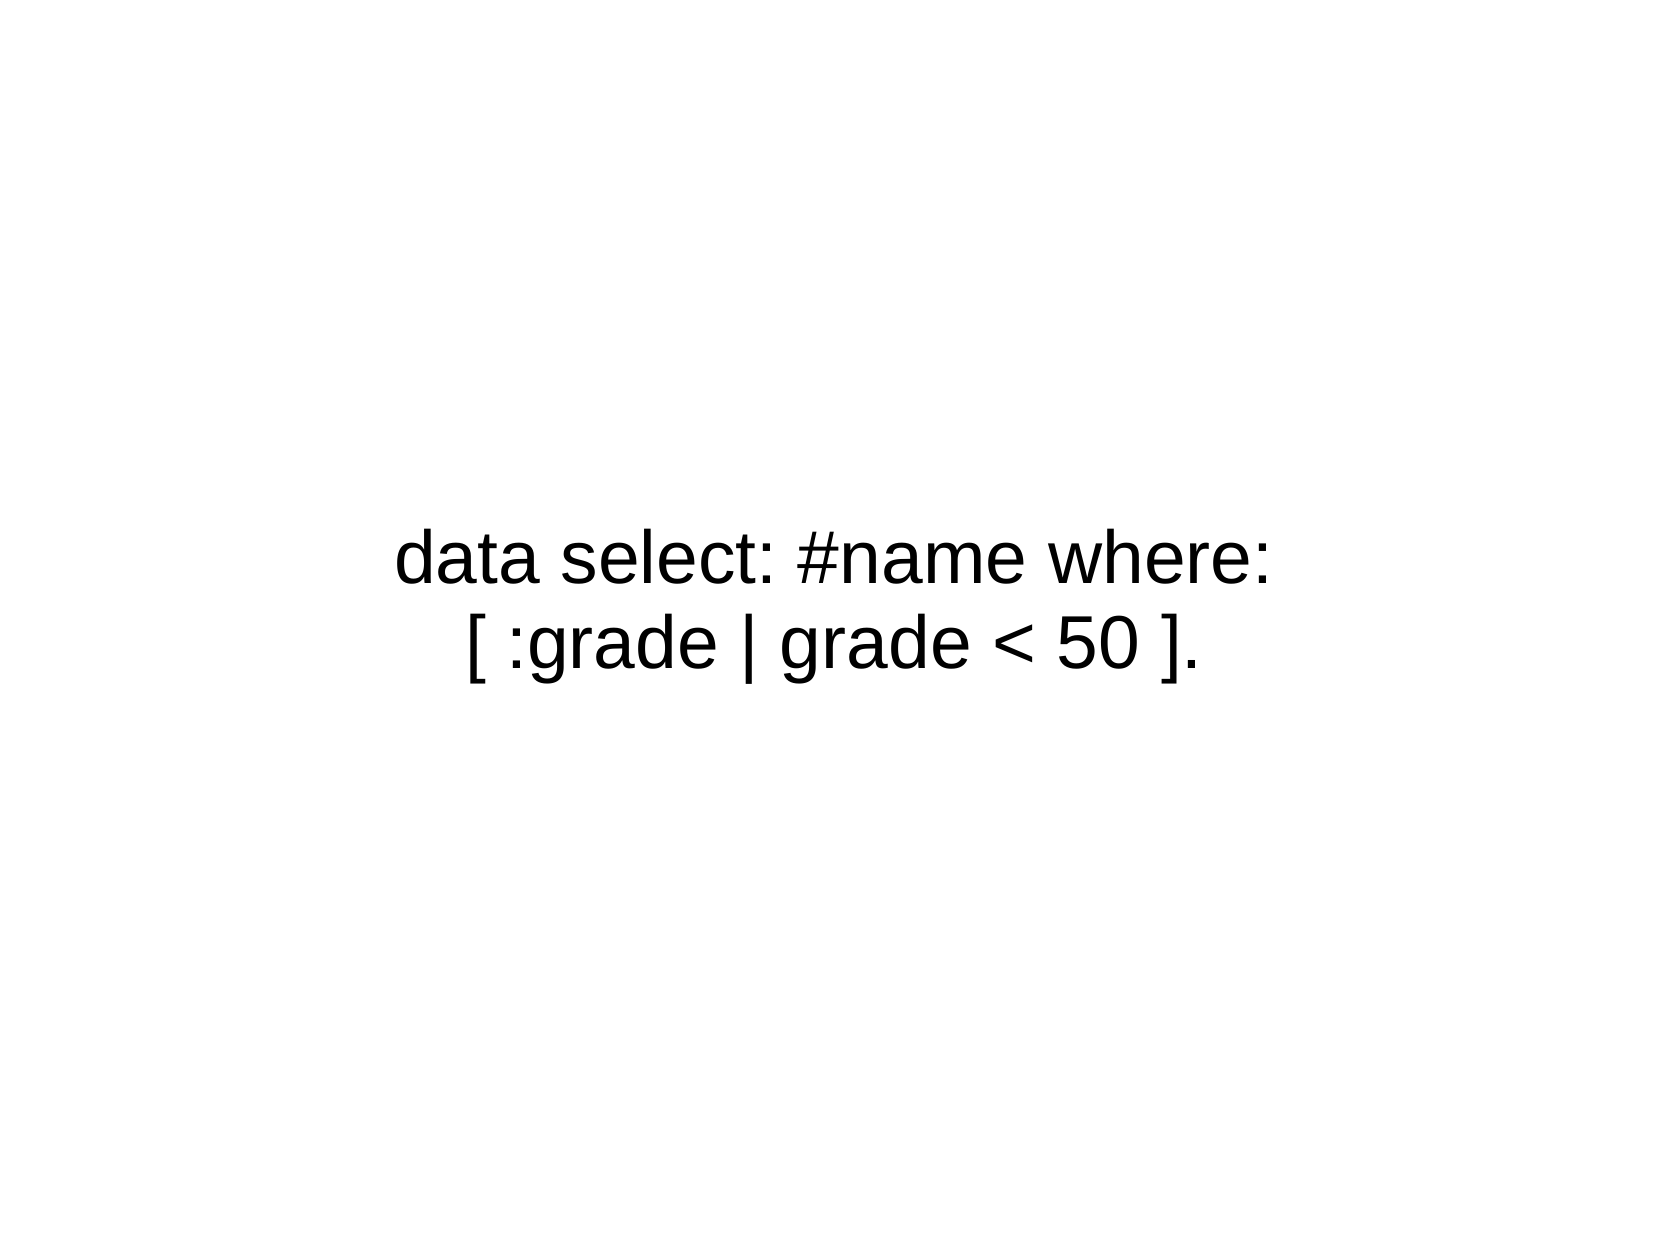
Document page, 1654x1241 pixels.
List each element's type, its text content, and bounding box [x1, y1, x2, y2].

subtitle data select: #name where: [ :grade | grade < 50 ]. [90, 120, 1579, 1081]
